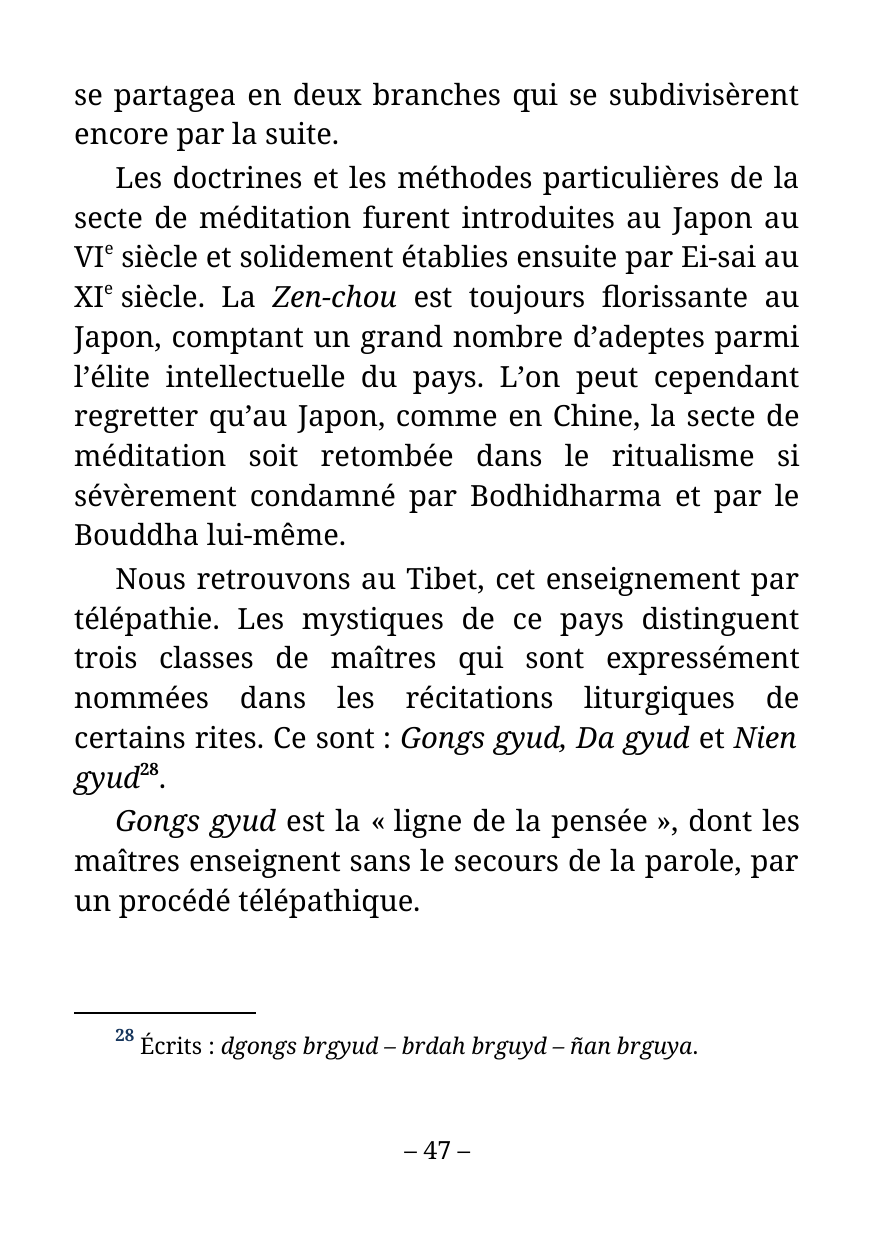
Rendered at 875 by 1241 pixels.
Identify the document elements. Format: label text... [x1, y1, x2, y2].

text se partagea en deux branches qui se subdivisèrent encore par la suite. [74, 74, 800, 153]
text Nous retrouvons au Tibet, cet enseignement par télépathie. Les mystiques de ce pays distinguent trois classes de maîtres qui sont expressément nommées dans les récitations liturgiques de certains rites. Ce sont : Gongs gyud, Da gyud et Nien gyud. [74, 558, 800, 797]
text Écrits : dgongs brgyud – brdah brguyd – ñan brguya. [74, 1023, 800, 1063]
text Gongs gyud est la « ligne de la pensée », dont les maîtres enseignent sans le secours de la parole, par un procédé télépathique. [74, 801, 800, 920]
text Les doctrines et les méthodes particulières de la secte de méditation furent introduites au Japon au VIe siècle et solidement établies ensuite par Ei-sai au XIe siècle. La Zen-chou est toujours florissante au Japon, comptant un grand nombre d’adeptes parmi l’élite intellectuelle du pays. L’on peut cependant regretter qu’au Japon, comme en Chine, la secte de méditation soit retombée dans le ritualisme si sévèrement condamné par Bodhidharma et par le Bouddha lui-même. [74, 157, 800, 554]
